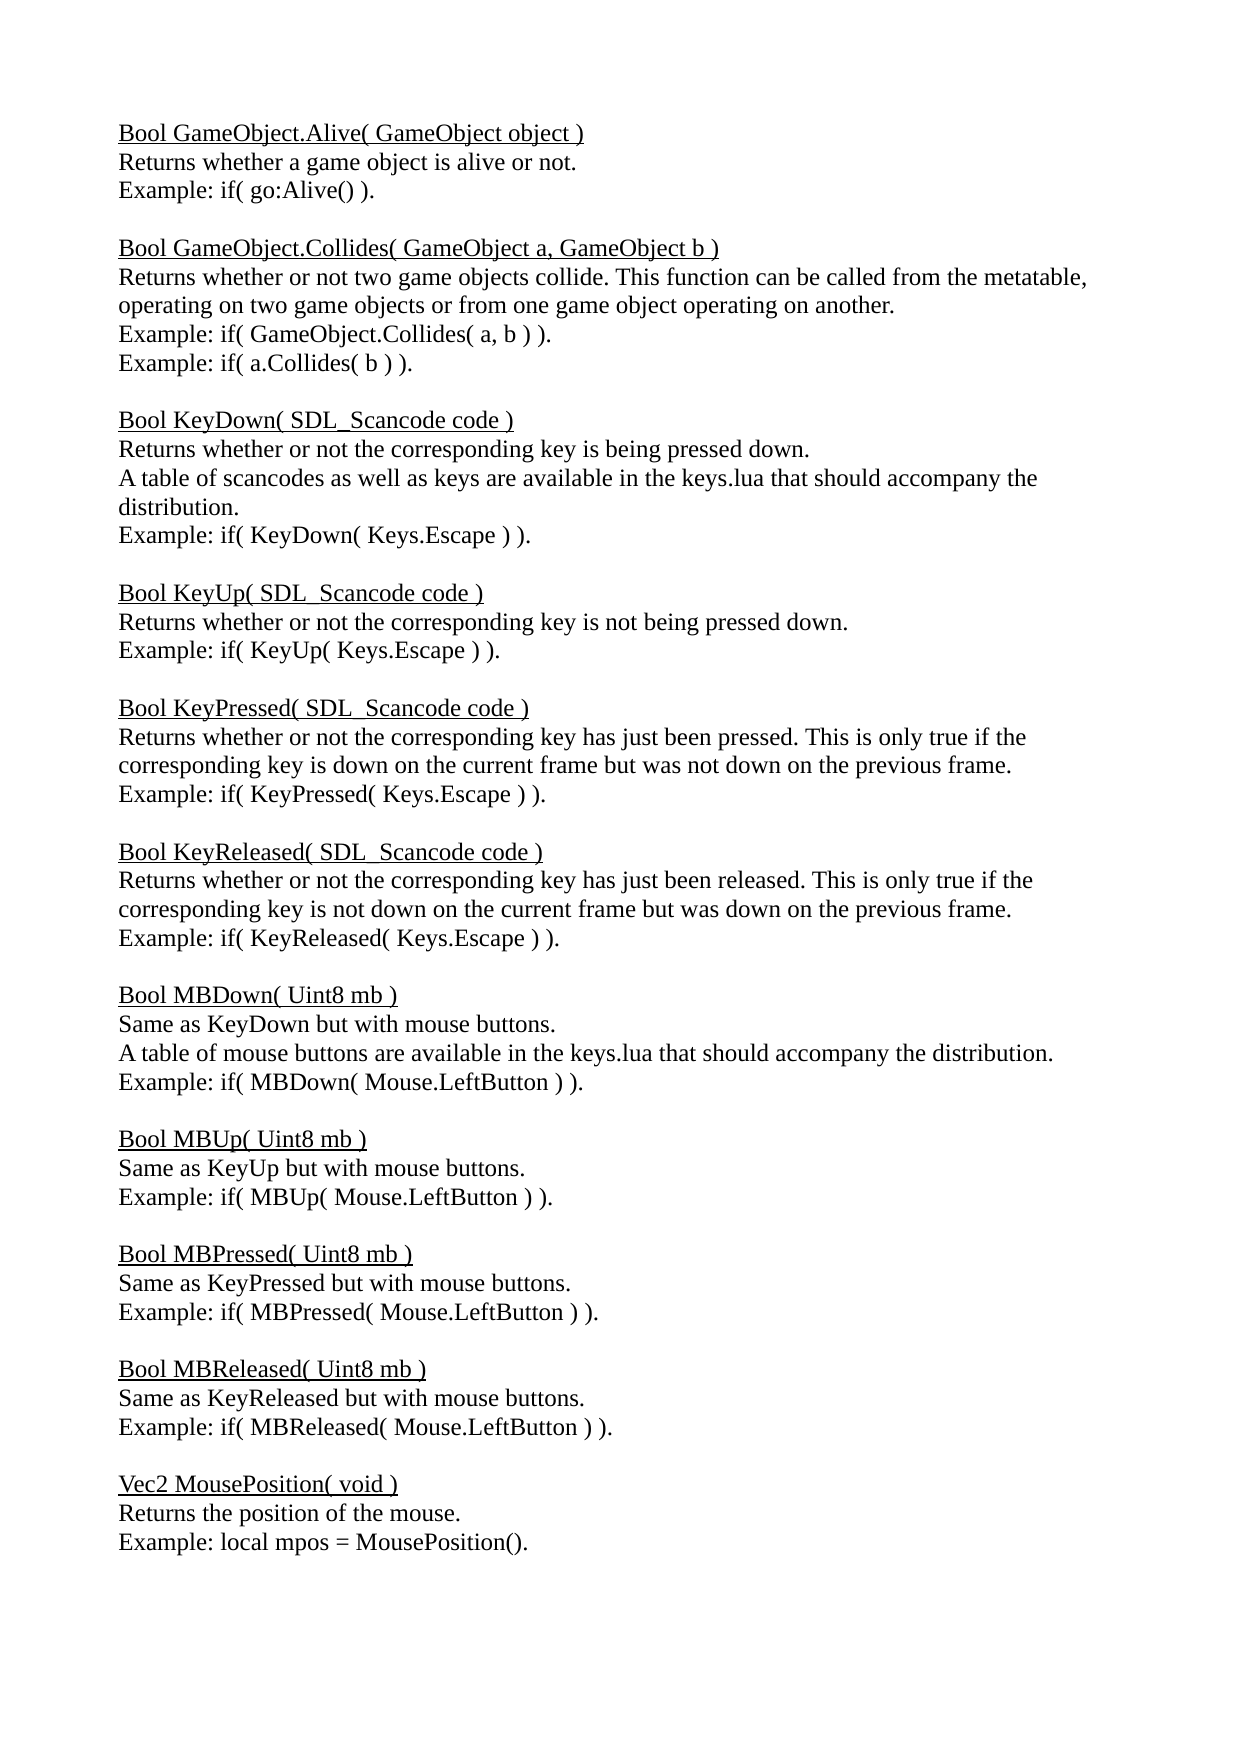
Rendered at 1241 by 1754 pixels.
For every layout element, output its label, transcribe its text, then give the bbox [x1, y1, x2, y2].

text Returns whether a game object is alive or not. [118, 147, 1122, 176]
text Bool GameObject.Alive( GameObject object ) [118, 118, 1122, 147]
text Bool KeyPressed( SDL_Scancode code ) [118, 693, 1122, 722]
text Example: if( GameObject.Collides( a, b ) ). [118, 319, 1122, 348]
text Same as KeyPressed but with mouse buttons. [118, 1268, 1122, 1297]
text A table of scancodes as well as keys are available in the keys.lua that should accompany the distribution. [118, 463, 1122, 521]
text Returns whether or not the corresponding key is not being pressed down. [118, 607, 1122, 636]
text Example: local mpos = MousePosition(). [118, 1527, 1122, 1556]
text Returns the position of the mouse. [118, 1498, 1122, 1527]
text Bool MBPressed( Uint8 mb ) [118, 1239, 1122, 1268]
text Bool MBDown( Uint8 mb ) [118, 981, 1122, 1009]
text Vec2 MousePosition( void ) [118, 1469, 1122, 1498]
text A table of mouse buttons are available in the keys.lua that should accompany the distribution. [118, 1038, 1122, 1067]
text Returns whether or not the corresponding key is being pressed down. [118, 434, 1122, 463]
text Bool GameObject.Collides( GameObject a, GameObject b ) [118, 233, 1122, 262]
text Example: if( KeyDown( Keys.Escape ) ). [118, 521, 1122, 549]
text Same as KeyUp but with mouse buttons. [118, 1153, 1122, 1182]
text Bool KeyDown( SDL_Scancode code ) [118, 406, 1122, 434]
text Example: if( MBReleased( Mouse.LeftButton ) ). [118, 1412, 1122, 1441]
text Example: if( KeyUp( Keys.Escape ) ). [118, 636, 1122, 664]
text Example: if( MBPressed( Mouse.LeftButton ) ). [118, 1297, 1122, 1326]
text Example: if( go:Alive() ). [118, 176, 1122, 204]
text Same as KeyReleased but with mouse buttons. [118, 1383, 1122, 1412]
text Example: if( MBUp( Mouse.LeftButton ) ). [118, 1182, 1122, 1211]
text Example: if( MBDown( Mouse.LeftButton ) ). [118, 1067, 1122, 1096]
text Bool KeyUp( SDL_Scancode code ) [118, 578, 1122, 607]
text Example: if( KeyPressed( Keys.Escape ) ). [118, 779, 1122, 808]
text Bool MBReleased( Uint8 mb ) [118, 1354, 1122, 1383]
text Example: if( a.Collides( b ) ). [118, 348, 1122, 377]
text Returns whether or not two game objects collide. This function can be called from the metatable, operating on two game objects or from one game object operating on another. [118, 262, 1122, 319]
text Bool MBUp( Uint8 mb ) [118, 1124, 1122, 1153]
text Returns whether or not the corresponding key has just been pressed. This is only true if the corresponding key is down on the current frame but was not down on the previous frame. [118, 722, 1122, 779]
text Bool KeyReleased( SDL_Scancode code ) [118, 837, 1122, 866]
text Returns whether or not the corresponding key has just been released. This is only true if the corresponding key is not down on the current frame but was down on the previous frame. [118, 866, 1122, 923]
text Same as KeyDown but with mouse buttons. [118, 1009, 1122, 1038]
text Example: if( KeyReleased( Keys.Escape ) ). [118, 923, 1122, 952]
